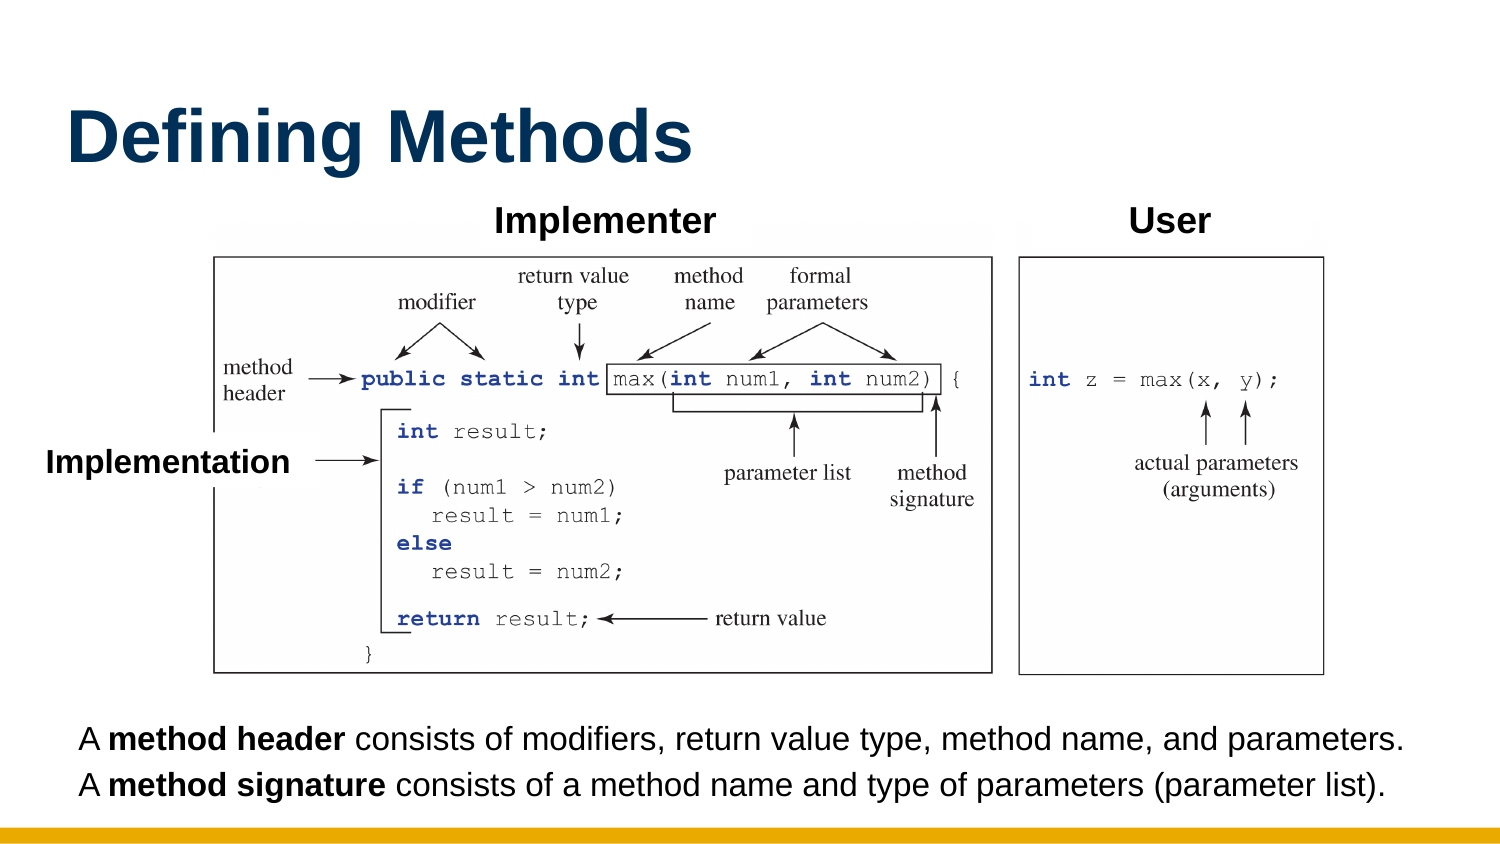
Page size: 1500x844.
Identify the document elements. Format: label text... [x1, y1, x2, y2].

text_box Implementation [30, 432, 316, 488]
picture [209, 218, 997, 678]
picture [1016, 219, 1327, 678]
text_box Implementer [479, 188, 750, 249]
text_box A method header consists of modifiers, return value type, method name, and parameters. A method signature consists of a method name and type of parameters (parameter list). [63, 704, 1437, 811]
title Defining Methods [51, 72, 1449, 189]
text_box User [1034, 188, 1306, 249]
